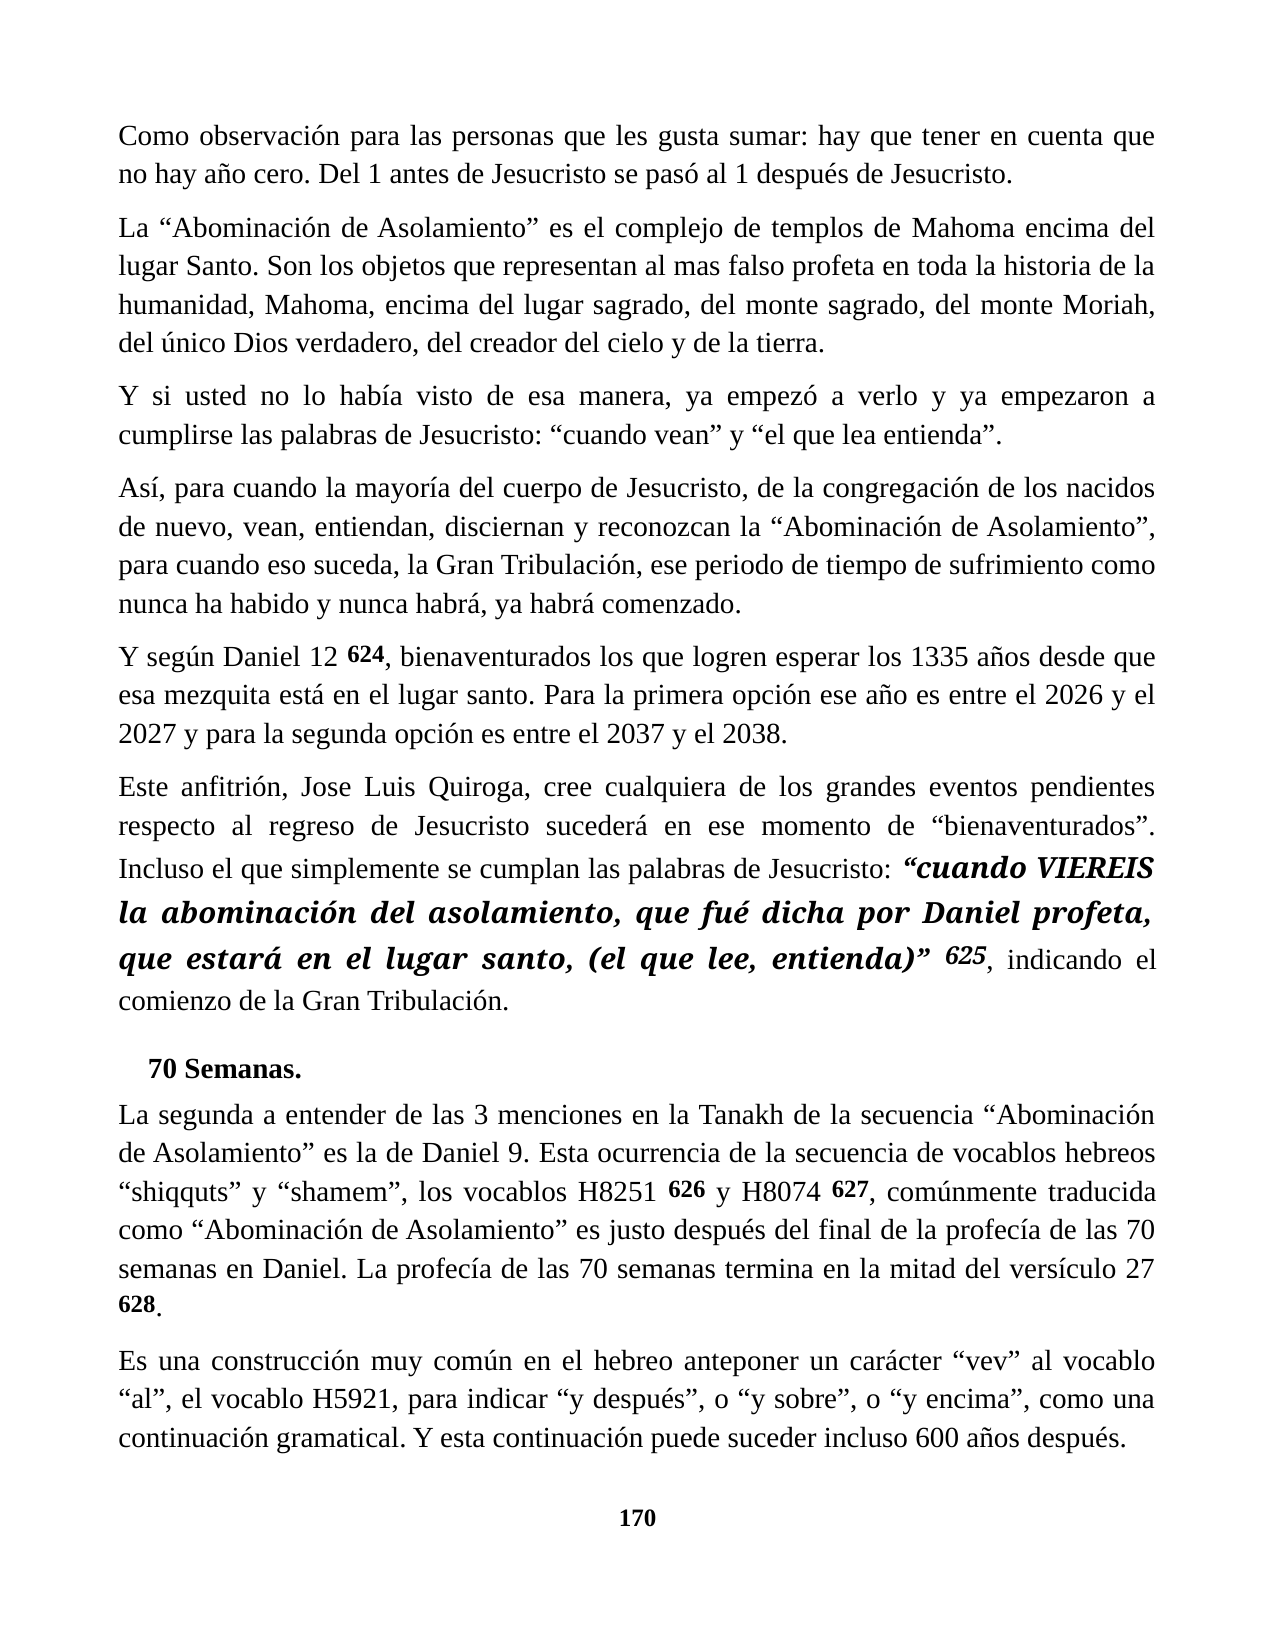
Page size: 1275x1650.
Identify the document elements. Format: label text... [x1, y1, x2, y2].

text Es una construcción muy común en el hebreo anteponer un carácter “vev” al vocablo “al”, el vocablo H5921, para indicar “y después”, o “y sobre”, o “y encima”, como una continuación gramatical. Y esta continuación puede suceder incluso 600 años después. [118, 1343, 1157, 1453]
text La “Abominación de Asolamiento” es el complejo de templos de Mahoma encima del lugar Santo. Son los objetos que representan al mas falso profeta en toda la historia de la humanidad, Mahoma, encima del lugar sagrado, del monte sagrado, del monte Moriah, del único Dios verdadero, del creador del cielo y de la tierra. [118, 210, 1157, 359]
text Este anfitrión, Jose Luis Quiroga, cree cualquiera de los grandes eventos pendientes respecto al regreso de Jesucristo sucederá en ese momento de “bienaventurados”. Incluso el que simplemente se cumplan las palabras de Jesucristo: “cuando VIEREIS la abominación del asolamiento, que fué dicha por Daniel profeta, que estará en el lugar santo, (el que lee, entienda)” , indicando el comienzo de la Gran Tribulación. [118, 769, 1157, 1017]
text Así, para cuando la mayoría del cuerpo de Jesucristo, de la congregación de los nacidos de nuevo, vean, entiendan, disciernan y reconozcan la “Abominación de Asolamiento”, para cuando eso suceda, la Gran Tribulación, ese periodo de tiempo de sufrimiento como nunca ha habido y nunca habrá, ya habrá comenzado. [118, 470, 1157, 619]
subtitle 70 Semanas. [148, 1051, 1157, 1084]
text Como observación para las personas que les gusta sumar: hay que tener en cuenta que no hay año cero. Del 1 antes de Jesucristo se pasó al 1 después de Jesucristo. [118, 118, 1157, 190]
text Y si usted no lo había visto de esa manera, ya empezó a verlo y ya empezaron a cumplirse las palabras de Jesucristo: “cuando vean” y “el que lea entienda”. [118, 378, 1157, 451]
text Y según Daniel 12 , bienaventurados los que logren esperar los 1335 años desde que esa mezquita está en el lugar santo. Para la primera opción ese año es entre el 2026 y el 2027 y para la segunda opción es entre el 2037 y el 2038. [118, 639, 1157, 749]
text La segunda a entender de las 3 menciones en la Tanakh de la secuencia “Abominación de Asolamiento” es la de Daniel 9. Esta ocurrencia de la secuencia de vocablos hebreos “shiqquts” y “shamem”, los vocablos H8251 y H8074 , comúnmente traducida como “Abominación de Asolamiento” es justo después del final de la profecía de las 70 semanas en Daniel. La profecía de las 70 semanas termina en la mitad del versículo 27 . [118, 1097, 1157, 1323]
